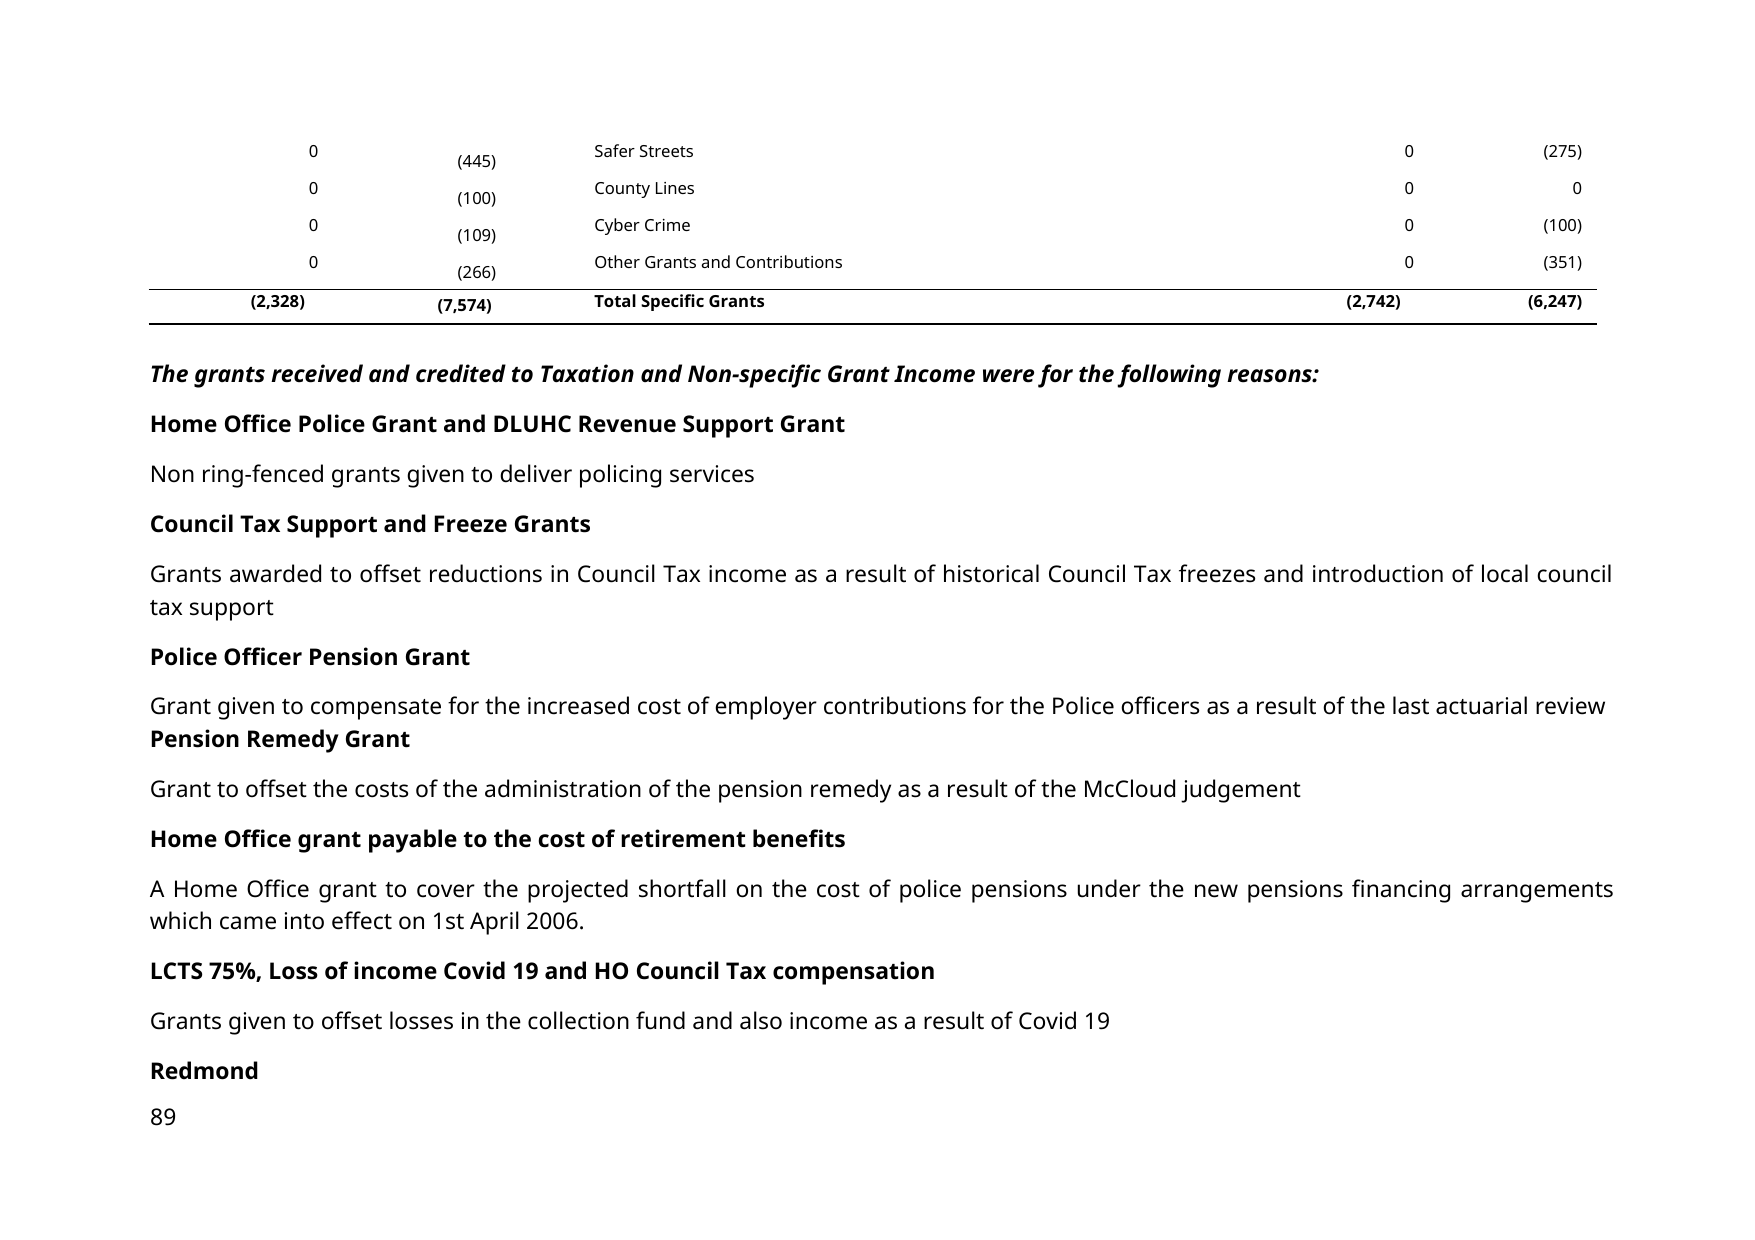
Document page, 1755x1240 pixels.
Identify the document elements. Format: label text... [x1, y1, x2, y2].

table_cell (109) [354, 214, 594, 251]
table_cell 0 [1271, 214, 1443, 251]
table_cell (100) [354, 177, 594, 214]
table_cell 0 [1271, 177, 1443, 214]
table_cell 0 [149, 177, 354, 214]
table_cell (2,328) [149, 290, 354, 323]
text Pension Remedy Grant [149, 723, 1522, 754]
table_cell [149, 106, 354, 139]
table_cell [1271, 106, 1443, 139]
table_cell Other Grants and Contributions [594, 251, 1271, 288]
table_cell (7,574) [354, 290, 594, 323]
table_cell Total Specific Grants [594, 290, 1271, 323]
table_cell (100) [1443, 214, 1597, 251]
table_cell Safer Streets [594, 139, 1271, 177]
subtitle Police Officer Pension Grant [149, 641, 1522, 672]
table_cell 0 [1271, 139, 1443, 177]
text Grants given to offset losses in the collection fund and also income as a result of Covid 19 [149, 1005, 1616, 1037]
subtitle Council Tax Support and Freeze Grants [149, 508, 1522, 540]
text Grants awarded to offset reductions in Council Tax income as a result of historical Council Tax freezes and introduction of local council tax support [149, 558, 1616, 622]
text The grants received and credited to Taxation and Non-specific Grant Income were for the following reasons: [149, 358, 1616, 390]
table_cell [594, 106, 1271, 139]
table_cell (2,742) [1271, 290, 1443, 323]
text Non ring-fenced grants given to deliver policing services [149, 458, 1616, 490]
table_cell County Lines [594, 177, 1271, 214]
table_cell 0 [149, 214, 354, 251]
table_cell (351) [1443, 251, 1597, 288]
table_cell (6,247) [1443, 290, 1597, 323]
table_cell Cyber Crime [594, 214, 1271, 251]
table_cell 0 [149, 251, 354, 288]
table_cell (275) [1443, 139, 1597, 177]
text A Home Office grant to cover the projected shortfall on the cost of police pensions under the new pensions financing arrangements which came into effect on 1st April 2006. [149, 873, 1616, 937]
table_cell [1443, 106, 1597, 139]
text Grant given to compensate for the increased cost of employer contributions for the Police officers as a result of the last actuarial review [149, 690, 1616, 721]
subtitle Home Office grant payable to the cost of retirement benefits [149, 823, 1522, 854]
table_cell 0 [149, 139, 354, 177]
table_cell (445) [354, 139, 594, 177]
table_cell 0 [1271, 251, 1443, 288]
text Home Office Police Grant and DLUHC Revenue Support Grant [149, 408, 1522, 440]
table_cell 0 [1443, 177, 1597, 214]
text Redmond [149, 1055, 1522, 1086]
text LCTS 75%, Loss of income Covid 19 and HO Council Tax compensation [149, 955, 1522, 987]
text Grant to offset the costs of the administration of the pension remedy as a result of the McCloud judgement [149, 773, 1616, 804]
table_cell [354, 106, 594, 139]
table_cell (266) [354, 251, 594, 288]
